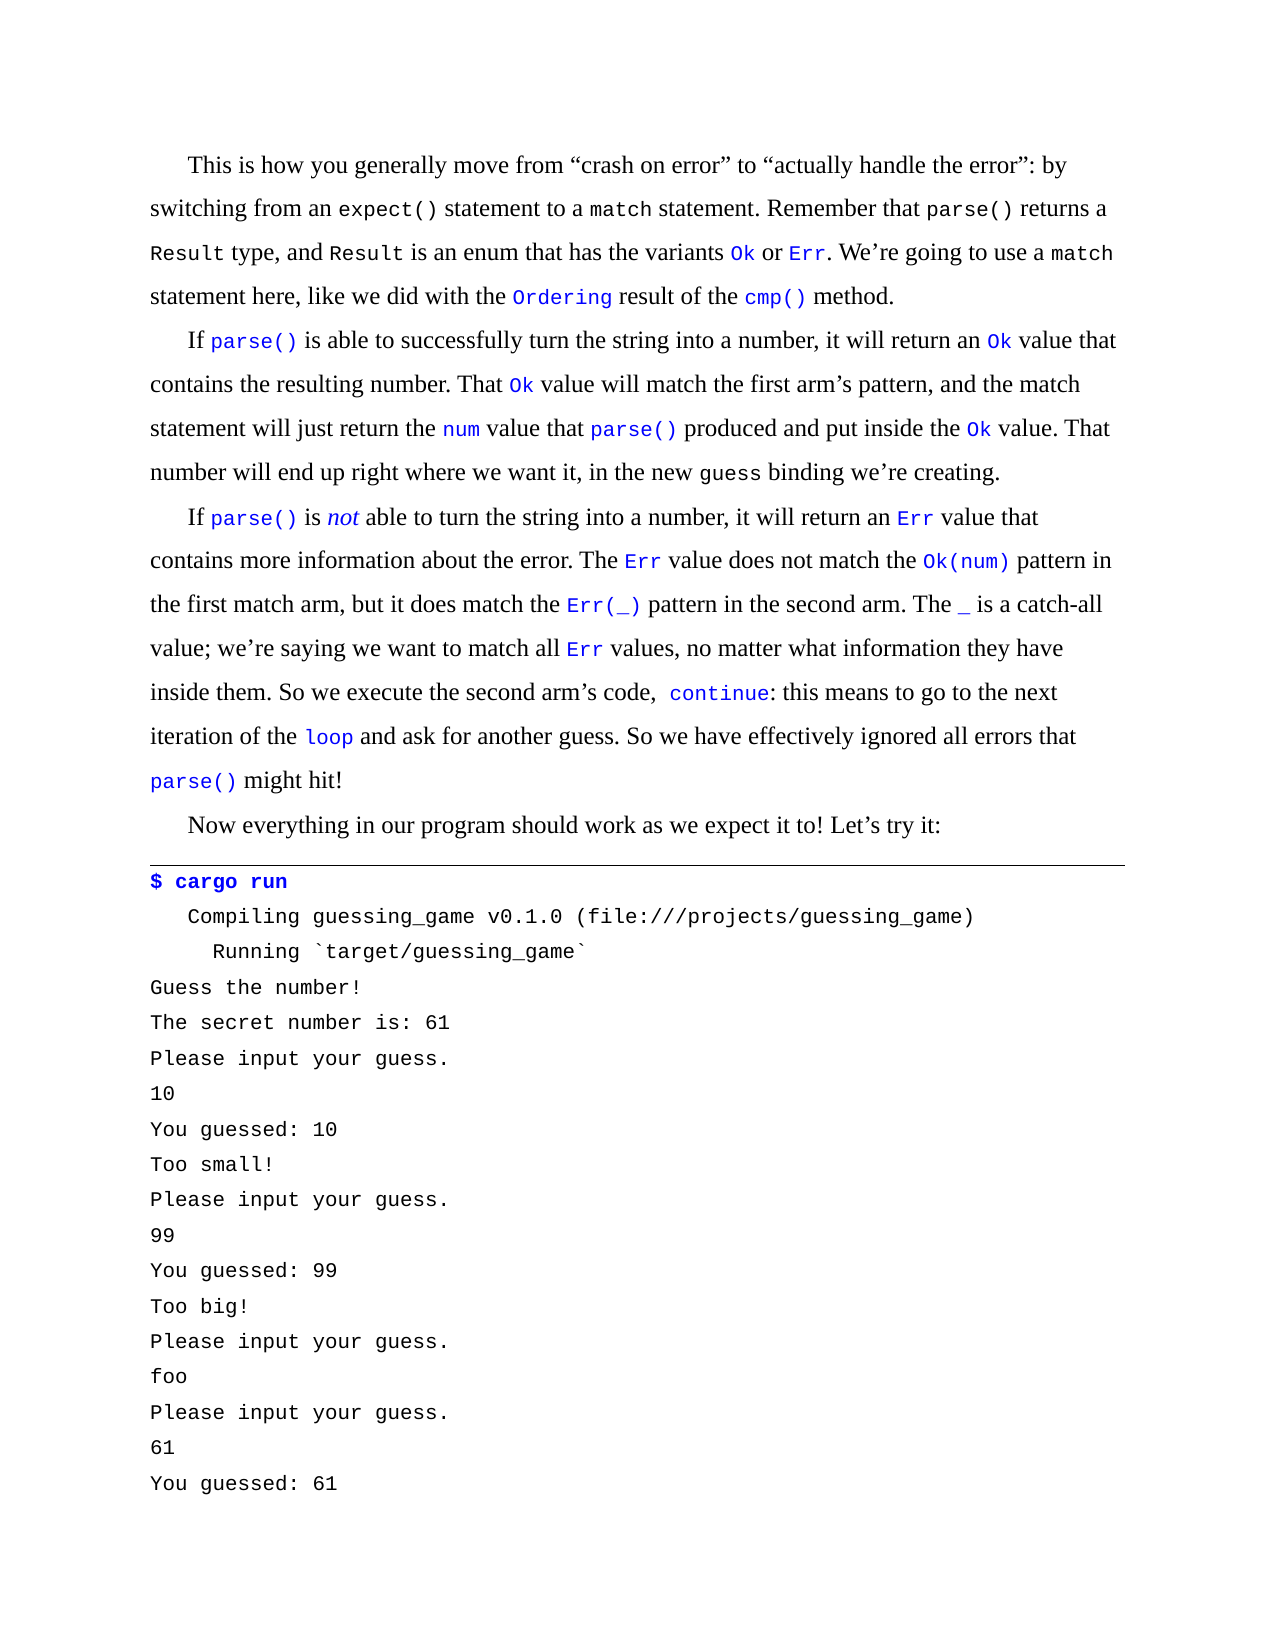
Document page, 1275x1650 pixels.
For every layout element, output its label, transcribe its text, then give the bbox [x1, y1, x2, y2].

text Please input your guess. [150, 1048, 1125, 1071]
text $ cargo run [150, 866, 1125, 894]
text This is how you generally move from “crash on error” to “actually handle the error”: by switching from an expect() statement to a match statement. Remember that parse() returns a Result type, and Result is an enum that has the variants Ok or Err. We’re going to use a match statement here, like we did with the Ordering result of the cmp() method. [150, 150, 1125, 311]
text Too big! [150, 1296, 1125, 1319]
text You guessed: 10 [150, 1118, 1125, 1142]
text Guess the number! [150, 977, 1125, 1001]
text 10 [150, 1083, 1125, 1107]
text You guessed: 61 [150, 1473, 1125, 1496]
text Please input your guess. [150, 1331, 1125, 1355]
text Too small! [150, 1154, 1125, 1178]
text Please input your guess. [150, 1189, 1125, 1213]
text 99 [150, 1225, 1125, 1248]
text Compiling guessing_game v0.1.0 (file:///projects/guessing_game) [150, 906, 1125, 930]
text If parse() is not able to turn the string into a number, it will return an Err value that contains more information about the error. The Err value does not match the Ok(num) pattern in the first match arm, but it does match the Err(_) pattern in the second arm. The _ is a catch-all value; we’re saying we want to match all Err values, no matter what information they have inside them. So we execute the second arm’s code, continue: this means to go to the next iteration of the loop and ask for another guess. So we have effectively ignored all errors that parse() might hit! [150, 502, 1125, 795]
text You guessed: 99 [150, 1260, 1125, 1284]
text Running `target/guessing_game` [150, 941, 1125, 965]
text If parse() is able to successfully turn the string into a number, it will return an Ok value that contains the resulting number. That Ok value will match the first arm’s pattern, and the match statement will just return the num value that parse() produced and put inside the Ok value. That number will end up right where we want it, in the new guess binding we’re creating. [150, 325, 1125, 487]
text Please input your guess. [150, 1402, 1125, 1426]
text 61 [150, 1437, 1125, 1461]
text Now everything in our program should work as we expect it to! Let’s try it: [150, 810, 1125, 838]
text The secret number is: 61 [150, 1012, 1125, 1036]
text foo [150, 1366, 1125, 1390]
